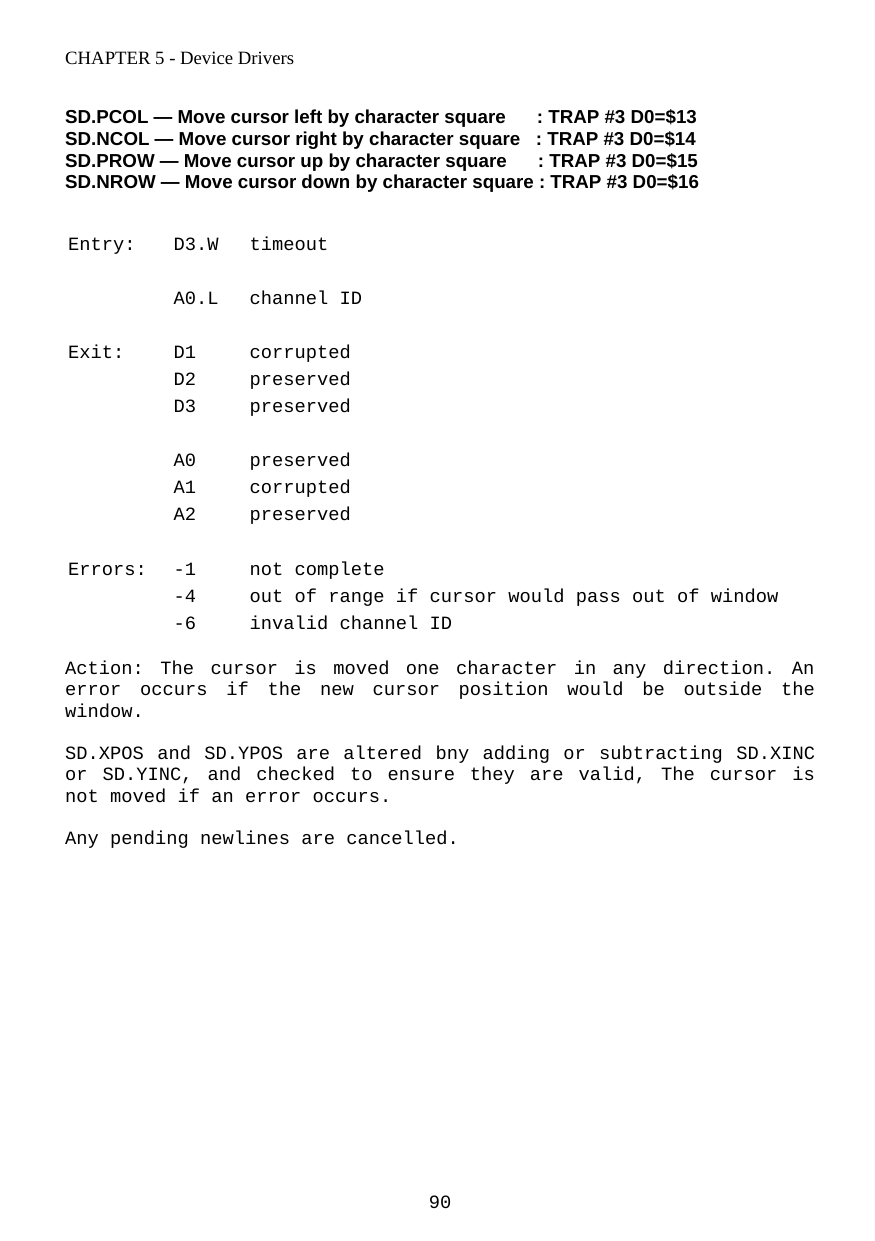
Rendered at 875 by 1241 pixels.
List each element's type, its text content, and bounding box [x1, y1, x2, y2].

subtitle SD.PROW — Move cursor up by character square : TRAP #3 D0=$15 [65, 149, 815, 171]
table_cell D1 [170, 340, 246, 367]
text SD.XPOS and SD.YPOS are altered bny adding or subtracting SD.XINC or SD.YINC, and checked to ensure they are valid, The cursor is not moved if an error occurs. [65, 744, 815, 808]
table_cell preserved [246, 367, 815, 394]
table_cell [170, 421, 246, 448]
table_cell [65, 259, 170, 286]
table_cell [65, 367, 170, 394]
table_cell [246, 313, 815, 340]
table_cell [170, 529, 246, 556]
table_cell preserved [246, 448, 815, 475]
table_cell [65, 394, 170, 421]
table_cell [65, 286, 170, 313]
text Any pending newlines are cancelled. [65, 829, 815, 850]
table_cell Errors: [65, 556, 170, 583]
table_cell [65, 313, 170, 340]
table_cell [246, 421, 815, 448]
table_cell Exit: [65, 340, 170, 367]
table_cell out of range if cursor would pass out of window [246, 584, 815, 611]
subtitle SD.NCOL — Move cursor right by character square : TRAP #3 D0=$14 [65, 128, 815, 149]
table_cell A0 [170, 448, 246, 475]
table_header Entry: [65, 231, 170, 258]
table_cell [65, 448, 170, 475]
table_cell [65, 502, 170, 529]
table_cell -1 [170, 556, 246, 583]
table_cell D3 [170, 394, 246, 421]
table_cell invalid channel ID [246, 611, 815, 638]
table_cell channel ID [246, 286, 815, 313]
table_cell [65, 584, 170, 611]
table_cell [246, 259, 815, 286]
table_cell [65, 611, 170, 638]
table_cell A1 [170, 475, 246, 502]
table_cell [170, 313, 246, 340]
table_cell preserved [246, 394, 815, 421]
table_cell [246, 529, 815, 556]
table_cell [65, 421, 170, 448]
table_cell corrupted [246, 475, 815, 502]
table_cell corrupted [246, 340, 815, 367]
table_cell [65, 475, 170, 502]
table_cell preserved [246, 502, 815, 529]
table_cell [170, 259, 246, 286]
table_cell -4 [170, 584, 246, 611]
table_header timeout [246, 231, 815, 258]
table_header D3.W [170, 231, 246, 258]
table_cell not complete [246, 556, 815, 583]
table_cell -6 [170, 611, 246, 638]
text Action: The cursor is moved one character in any direction. An error occurs if the new cursor position would be outside the window. [65, 659, 815, 723]
table_cell [65, 529, 170, 556]
table_cell D2 [170, 367, 246, 394]
table_cell A0.L [170, 286, 246, 313]
subtitle SD.PCOL — Move cursor left by character square : TRAP #3 D0=$13 [65, 106, 815, 128]
subtitle SD.NROW — Move cursor down by character square : TRAP #3 D0=$16 [65, 171, 815, 192]
table_cell A2 [170, 502, 246, 529]
